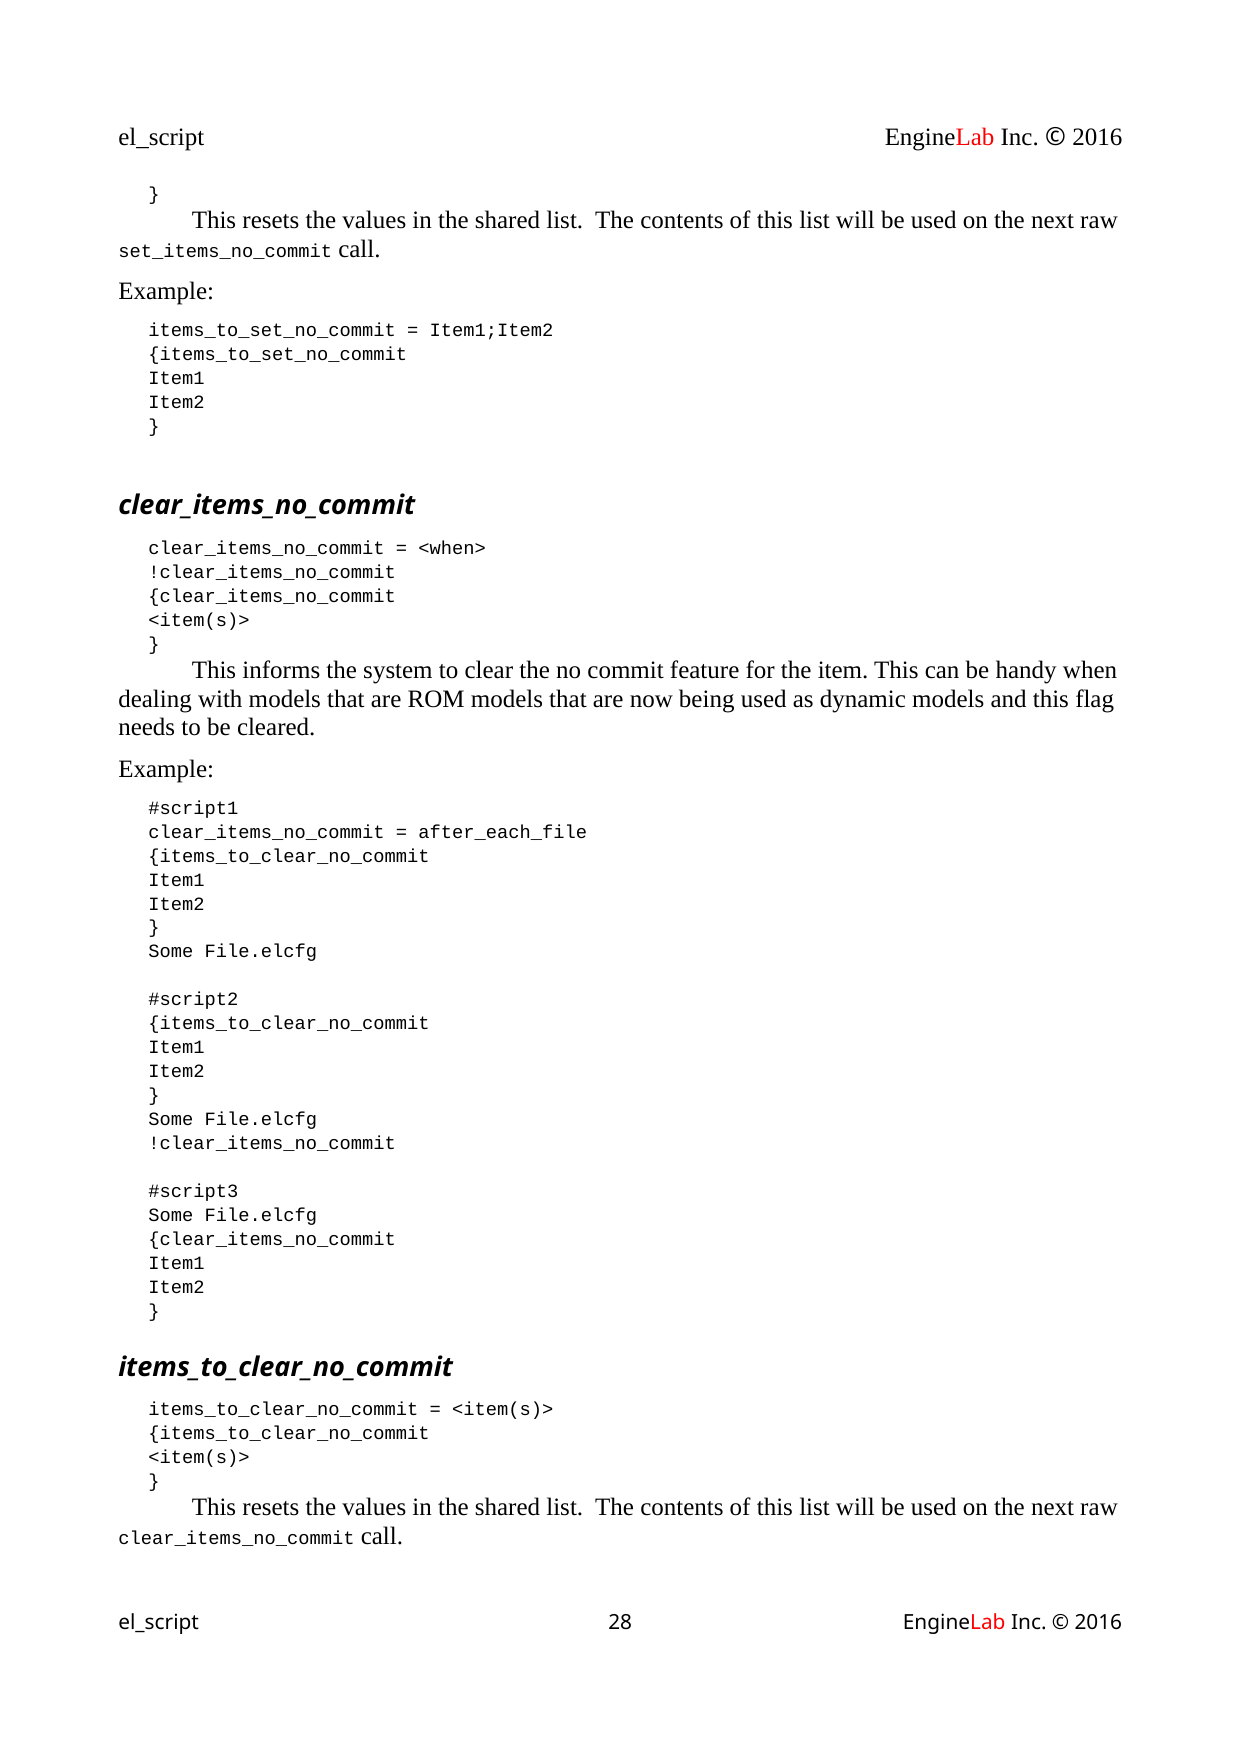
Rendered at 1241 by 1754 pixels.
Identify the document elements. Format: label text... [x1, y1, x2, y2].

text #script1 [148, 795, 1122, 819]
text } [148, 182, 1122, 206]
text } [148, 1082, 1122, 1106]
text Some File.elcfg [148, 1202, 1122, 1226]
text items_to_set_no_commit = Item1;Item2 [148, 317, 1122, 341]
text clear_items_no_commit = <when> [148, 535, 1122, 559]
text Item1 [148, 365, 1122, 389]
text <item(s)> [148, 1444, 1122, 1468]
text Item1 [148, 1250, 1122, 1274]
text {clear_items_no_commit [148, 583, 1122, 607]
text Item2 [148, 1058, 1122, 1082]
text {clear_items_no_commit [148, 1226, 1122, 1250]
text !clear_items_no_commit [148, 1130, 1122, 1154]
text } [148, 1468, 1122, 1492]
text #script2 [148, 987, 1122, 1011]
subtitle items_to_clear_no_commit [118, 1347, 1122, 1384]
text This resets the values in the shared list. The contents of this list will be used on the next raw clear_items_no_commit call. [118, 1492, 1122, 1550]
text Some File.elcfg [148, 939, 1122, 963]
text This informs the system to clear the no commit feature for the item. This can be handy when dealing with models that are ROM models that are now being used as dynamic models and this flag needs to be cleared. [118, 655, 1122, 741]
text } [148, 1298, 1122, 1322]
text Some File.elcfg [148, 1106, 1122, 1130]
text items_to_clear_no_commit = <item(s)> [148, 1396, 1122, 1420]
text {items_to_clear_no_commit [148, 843, 1122, 867]
text !clear_items_no_commit [148, 559, 1122, 583]
text Item1 [148, 1034, 1122, 1058]
text Item2 [148, 1274, 1122, 1298]
text {items_to_clear_no_commit [148, 1011, 1122, 1034]
text #script3 [148, 1178, 1122, 1202]
text This resets the values in the shared list. The contents of this list will be used on the next raw set_items_no_commit call. [118, 206, 1122, 263]
text Item2 [148, 891, 1122, 915]
text {items_to_set_no_commit [148, 341, 1122, 365]
text <item(s)> [148, 607, 1122, 631]
text clear_items_no_commit = after_each_file [148, 819, 1122, 843]
text Example: [118, 276, 1122, 304]
subtitle clear_items_no_commit [118, 486, 1122, 523]
text Item2 [148, 389, 1122, 413]
text Example: [118, 754, 1122, 782]
text Item1 [148, 867, 1122, 891]
text {items_to_clear_no_commit [148, 1420, 1122, 1444]
text } [148, 915, 1122, 939]
text } [148, 413, 1122, 437]
text } [148, 631, 1122, 655]
